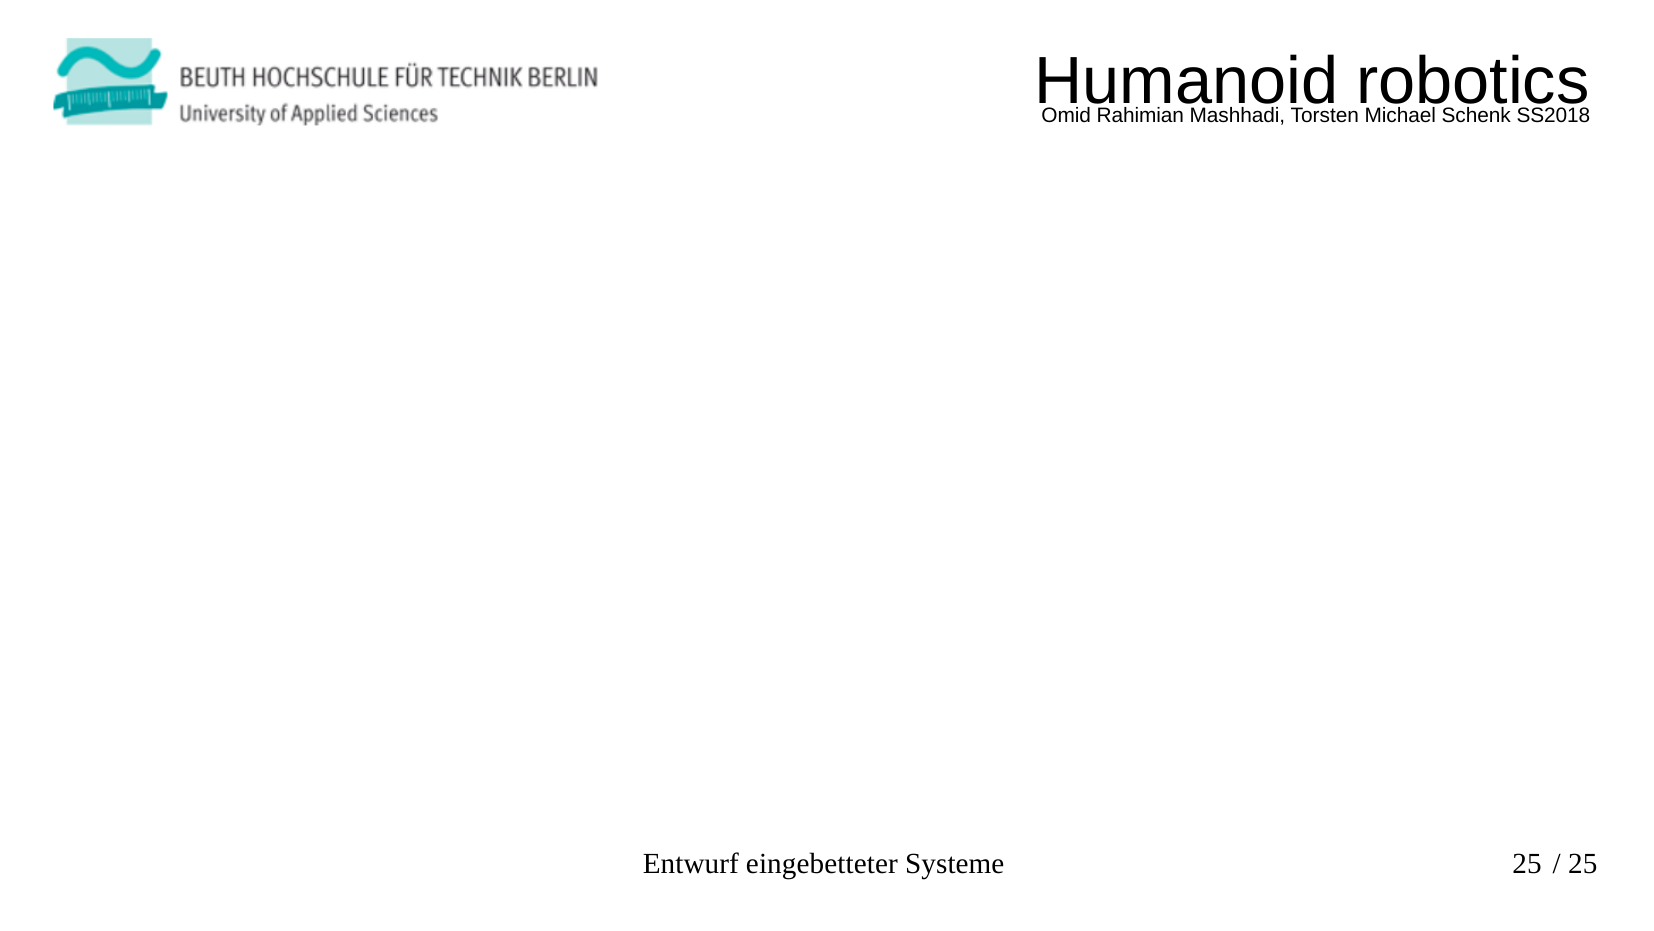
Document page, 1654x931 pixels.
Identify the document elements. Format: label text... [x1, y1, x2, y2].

text_box Omid Rahimian Mashhadi, Torsten Michael Schenk SS2018 [1026, 96, 1611, 151]
text_box Humanoid robotics [1020, 35, 1642, 125]
title [82, 12, 1571, 218]
picture [15, 29, 661, 145]
text_box / 25 [1530, 840, 1621, 888]
